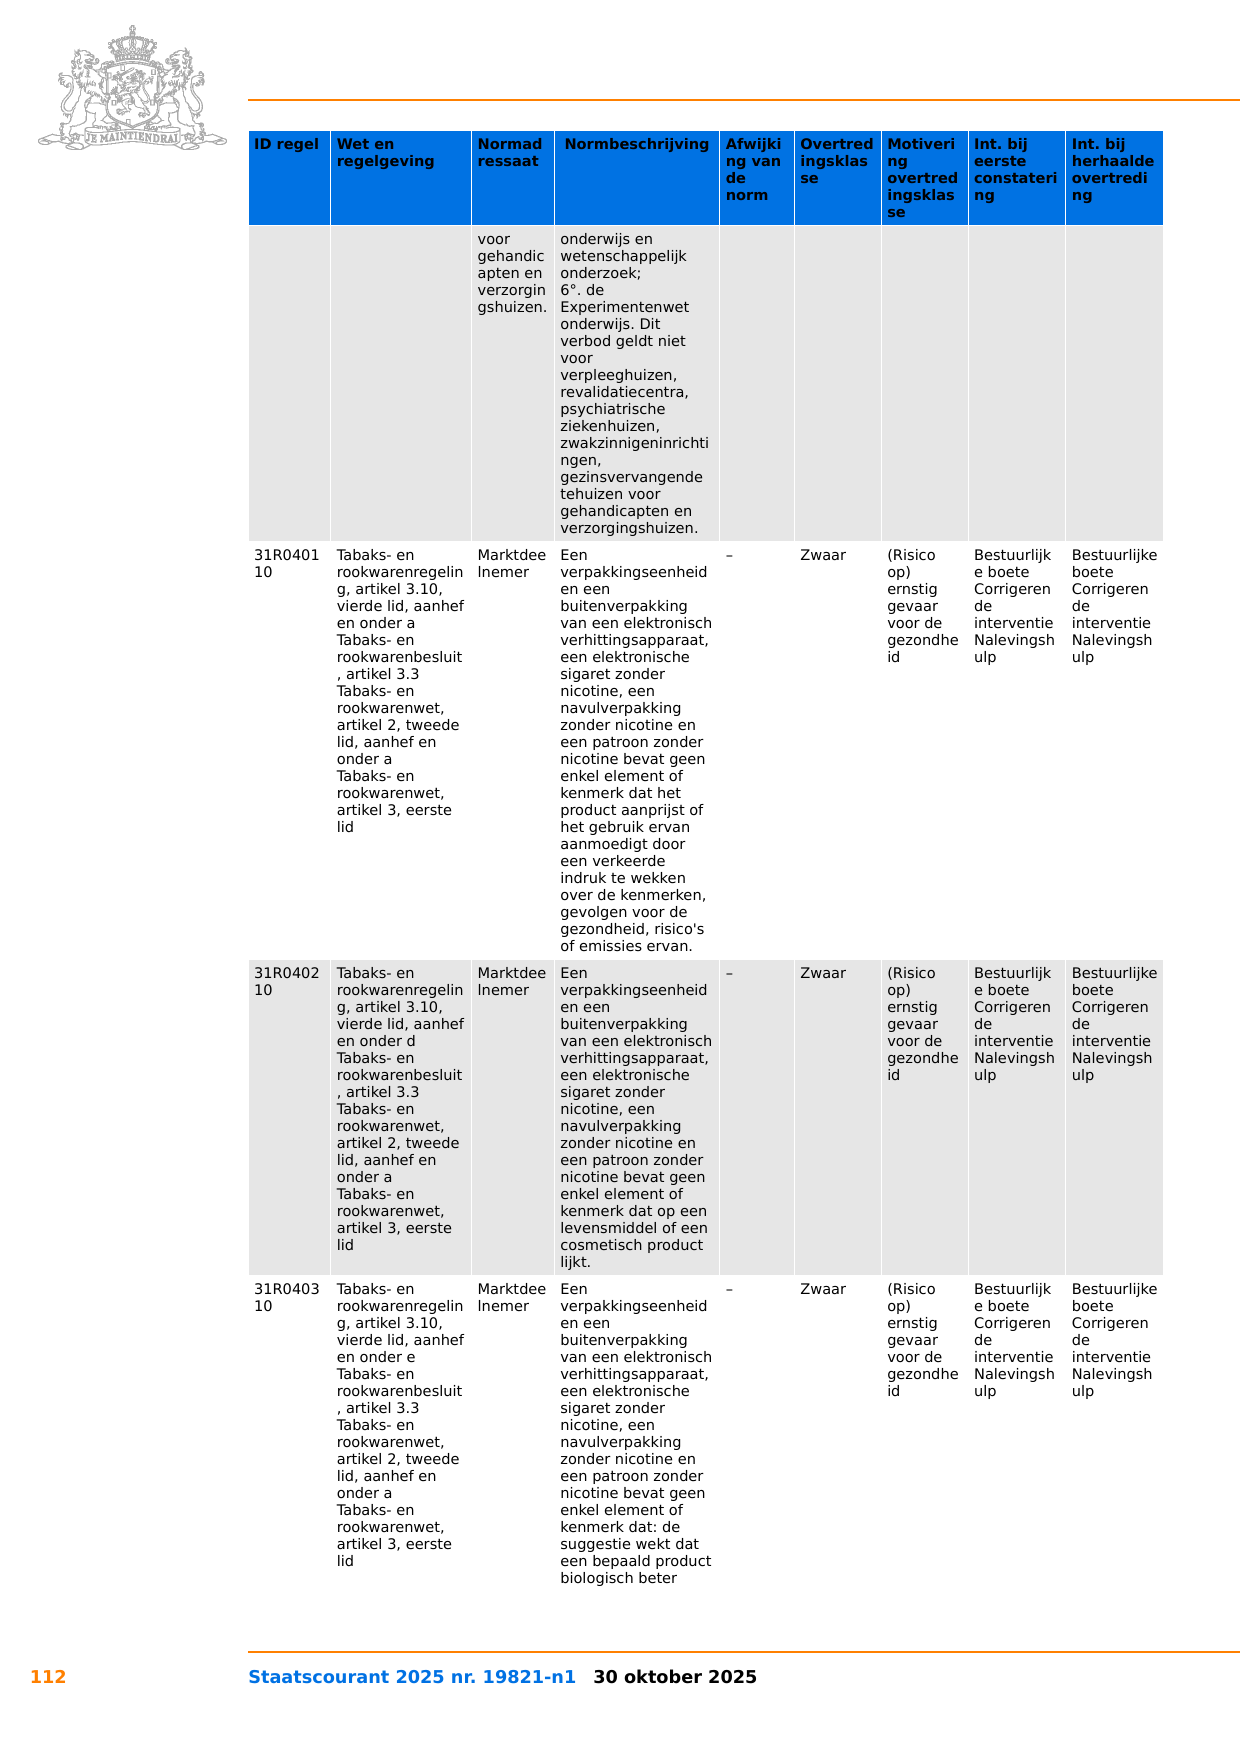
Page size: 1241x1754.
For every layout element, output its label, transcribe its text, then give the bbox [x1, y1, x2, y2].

table_cell 31R040210 [249, 960, 330, 1275]
table_header Normbeschrijving [555, 131, 719, 225]
table_header Motivering overtredingsklasse [882, 131, 968, 225]
table_cell [969, 226, 1065, 541]
table_cell (Risico op) ernstig gevaar voor de gezondheid [882, 1276, 968, 1591]
table_cell Zwaar [795, 542, 881, 959]
table_cell Marktdeelnemer [472, 542, 554, 959]
table_cell Bestuurlijke boete Corrigerende interventie Nalevingshulp [969, 542, 1065, 959]
table_cell Bestuurlijke boete Corrigerende interventie Nalevingshulp [1066, 542, 1163, 959]
table_cell Marktdeelnemer [472, 1276, 554, 1591]
table_cell (Risico op) ernstig gevaar voor de gezondheid [882, 960, 968, 1275]
table_cell Een verpakkingseenheid en een buitenverpakking van een elektronisch verhittingsapparaat, een elektronische sigaret zonder nicotine, een navulverpakking zonder nicotine en een patroon zonder nicotine bevat geen enkel element of kenmerk dat: de suggestie wekt dat een bepaald product biologisch beter [555, 1276, 719, 1591]
table_cell Marktdeelnemer [472, 960, 554, 1275]
table_cell (Risico op) ernstig gevaar voor de gezondheid [882, 542, 968, 959]
table_cell – [720, 1276, 794, 1591]
table_cell [795, 226, 881, 541]
table_cell Bestuurlijke boete Corrigerende interventie Nalevingshulp [969, 1276, 1065, 1591]
table_cell Een verpakkingseenheid en een buitenverpakking van een elektronisch verhittingsapparaat, een elektronische sigaret zonder nicotine, een navulverpakking zonder nicotine en een patroon zonder nicotine bevat geen enkel element of kenmerk dat op een levensmiddel of een cosmetisch product lijkt. [555, 960, 719, 1275]
table_cell Bestuurlijke boete Corrigerende interventie Nalevingshulp [1066, 1276, 1163, 1591]
table_cell Zwaar [795, 1276, 881, 1591]
table_cell Tabaks- en rookwarenregeling, artikel 3.10, vierde lid, aanhef en onder d Tabaks- en rookwarenbesluit, artikel 3.3 Tabaks- en rookwarenwet, artikel 2, tweede lid, aanhef en onder a Tabaks- en rookwarenwet, artikel 3, eerste lid [331, 960, 471, 1275]
table_cell Zwaar [795, 960, 881, 1275]
table_header Overtredingsklasse [795, 131, 881, 225]
table_cell Bestuurlijke boete Corrigerende interventie Nalevingshulp [969, 960, 1065, 1275]
table_header Int. bij herhaalde overtreding [1066, 131, 1163, 225]
table_cell onderwijs en wetenschappelijk onderzoek; 6°. de Experimentenwet onderwijs. Dit verbod geldt niet voor verpleeghuizen, revalidatiecentra, psychiatrische ziekenhuizen, zwakzinnigeninrichtingen, gezinsvervangende tehuizen voor gehandicapten en verzorgingshuizen. [555, 226, 719, 541]
table_header Normadressaat [472, 131, 554, 225]
table_header Afwijking van de norm [720, 131, 794, 225]
table_header Int. bij eerste constatering [969, 131, 1065, 225]
table_cell [882, 226, 968, 541]
table_cell Tabaks- en rookwarenregeling, artikel 3.10, vierde lid, aanhef en onder a Tabaks- en rookwarenbesluit, artikel 3.3 Tabaks- en rookwarenwet, artikel 2, tweede lid, aanhef en onder a Tabaks- en rookwarenwet, artikel 3, eerste lid [331, 542, 471, 959]
table_cell voor gehandicapten en verzorgingshuizen. [472, 226, 554, 541]
table_cell 31R040310 [249, 1276, 330, 1591]
table_cell [331, 226, 471, 541]
table_cell 31R040110 [249, 542, 330, 959]
table_cell [1066, 226, 1163, 541]
picture [38, 25, 227, 150]
table_header Wet en regelgeving [331, 131, 471, 225]
table_cell Bestuurlijke boete Corrigerende interventie Nalevingshulp [1066, 960, 1163, 1275]
table_header ID regel [249, 131, 330, 225]
table_cell Tabaks- en rookwarenregeling, artikel 3.10, vierde lid, aanhef en onder e Tabaks- en rookwarenbesluit, artikel 3.3 Tabaks- en rookwarenwet, artikel 2, tweede lid, aanhef en onder a Tabaks- en rookwarenwet, artikel 3, eerste lid [331, 1276, 471, 1591]
table_cell [249, 226, 330, 541]
table_cell [720, 226, 794, 541]
table_cell – [720, 960, 794, 1275]
table_cell – [720, 542, 794, 959]
table_cell Een verpakkingseenheid en een buitenverpakking van een elektronisch verhittingsapparaat, een elektronische sigaret zonder nicotine, een navulverpakking zonder nicotine en een patroon zonder nicotine bevat geen enkel element of kenmerk dat het product aanprijst of het gebruik ervan aanmoedigt door een verkeerde indruk te wekken over de kenmerken, gevolgen voor de gezondheid, risico's of emissies ervan. [555, 542, 719, 959]
